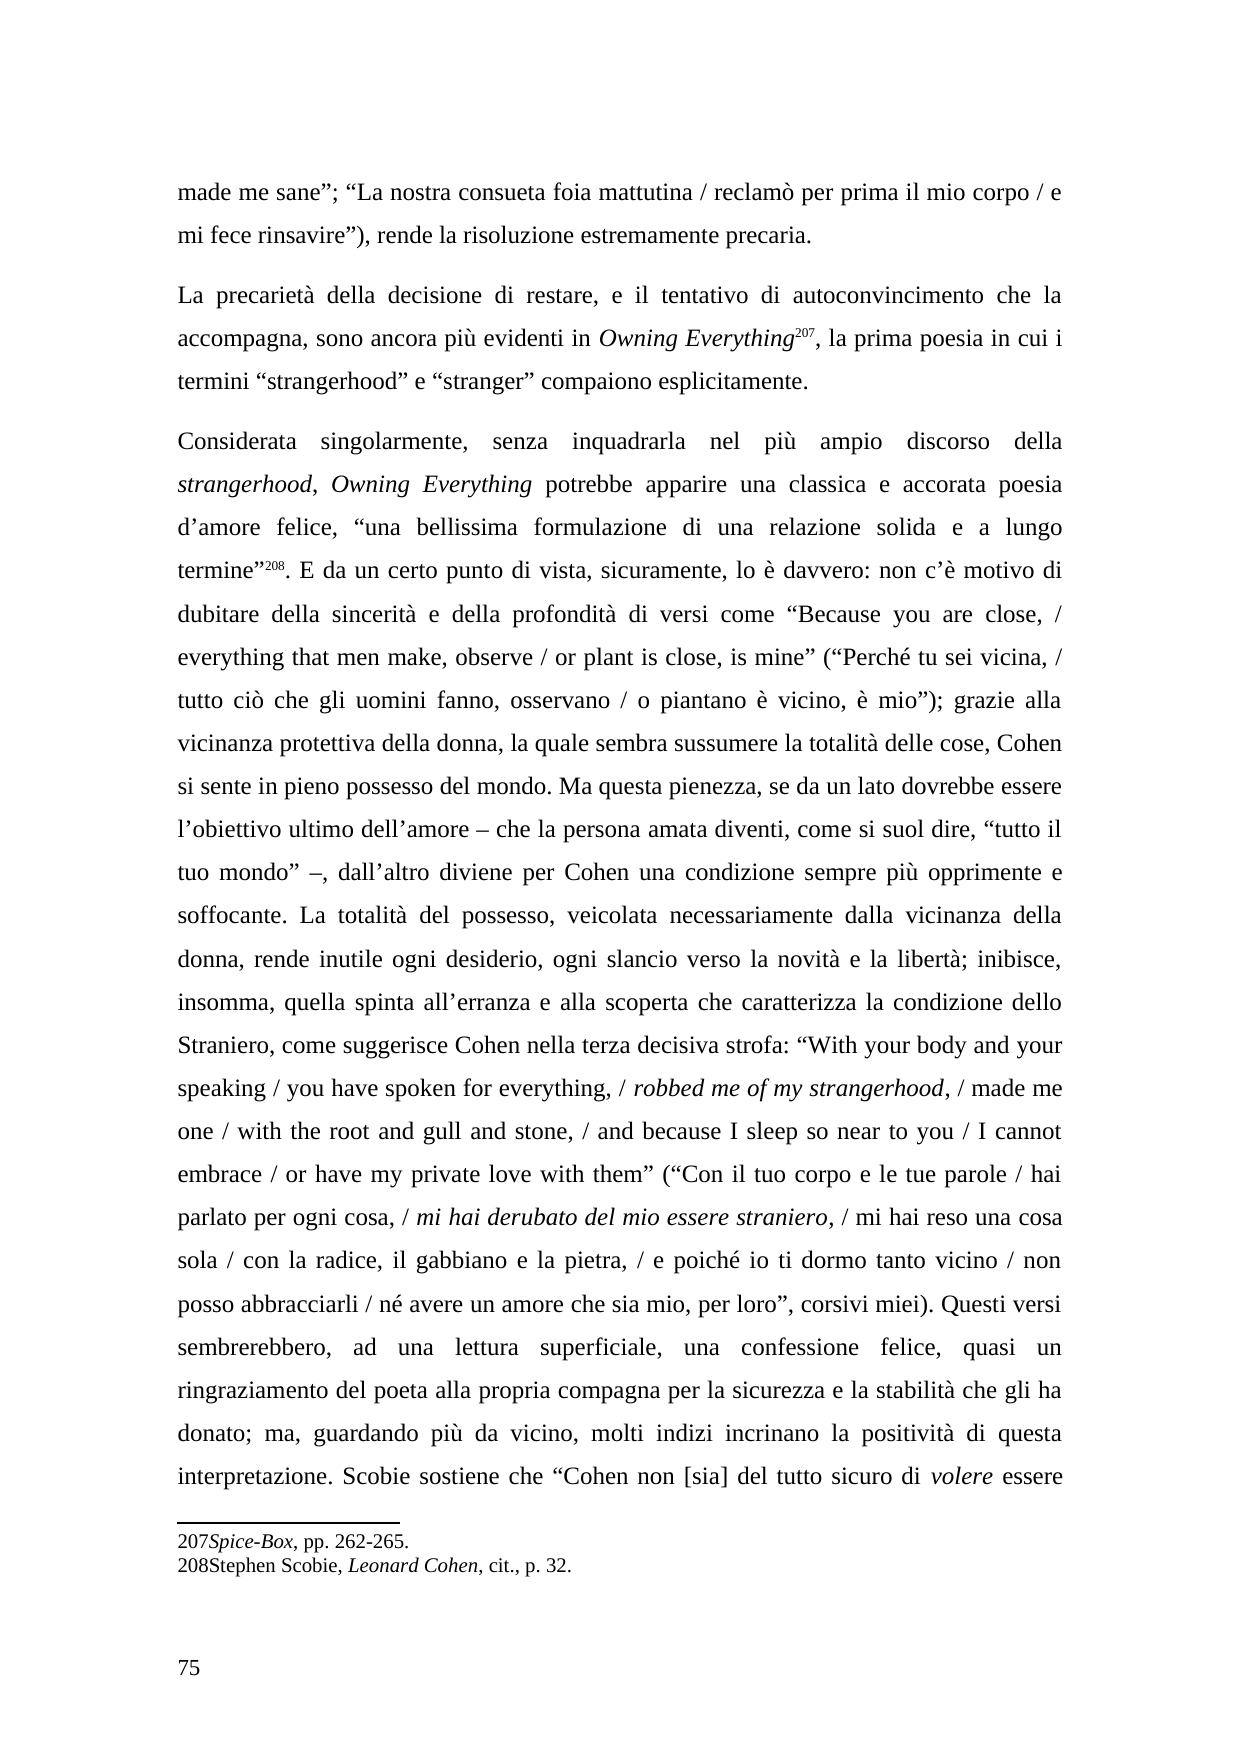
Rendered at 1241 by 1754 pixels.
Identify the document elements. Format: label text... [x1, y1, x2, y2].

text made me sane”; “La nostra consueta foia mattutina / reclamò per prima il mio corpo / e mi fece rinsavire”), rende la risoluzione estremamente precaria. [177, 177, 1063, 249]
text Considerata singolarmente, senza inquadrarla nel più ampio discorso della strangerhood, Owning Everything potrebbe apparire una classica e accorata poesia d’amore felice, “una bellissima formulazione di una relazione solida e a lungo termine”. E da un certo punto di vista, sicuramente, lo è davvero: non c’è motivo di dubitare della sincerità e della profondità di versi come “Because you are close, / everything that men make, observe / or plant is close, is mine” (“Perché tu sei vicina, / tutto ciò che gli uomini fanno, osservano / o piantano è vicino, è mio”); grazie alla vicinanza protettiva della donna, la quale sembra sussumere la totalità delle cose, Cohen si sente in pieno possesso del mondo. Ma questa pienezza, se da un lato dovrebbe essere l’obiettivo ultimo dell’amore – che la persona amata diventi, come si suol dire, “tutto il tuo mondo” –, dall’altro diviene per Cohen una condizione sempre più opprimente e soffocante. La totalità del possesso, veicolata necessariamente dalla vicinanza della donna, rende inutile ogni desiderio, ogni slancio verso la novità e la libertà; inibisce, insomma, quella spinta all’erranza e alla scoperta che caratterizza la condizione dello Straniero, come suggerisce Cohen nella terza decisiva strofa: “With your body and your speaking / you have spoken for everything, / robbed me of my strangerhood, / made me one / with the root and gull and stone, / and because I sleep so near to you / I cannot embrace / or have my private love with them” (“Con il tuo corpo e le tue parole / hai parlato per ogni cosa, / mi hai derubato del mio essere straniero, / mi hai reso una cosa sola / con la radice, il gabbiano e la pietra, / e poiché io ti dormo tanto vicino / non posso abbracciarli / né avere un amore che sia mio, per loro”, corsivi miei). Questi versi sembrerebbero, ad una lettura superficiale, una confessione felice, quasi un ringraziamento del poeta alla propria compagna per la sicurezza e la stabilità che gli ha donato; ma, guardando più da vicino, molti indizi incrinano la positività di questa interpretazione. Scobie sostiene che “Cohen non [sia] del tutto sicuro di volere essere [177, 426, 1063, 1490]
text Spice-Box, pp. 262-265. [177, 1529, 1063, 1553]
text Stephen Scobie, Leonard Cohen, cit., p. 32. [177, 1553, 1063, 1577]
text La precarietà della decisione di restare, e il tentativo di autoconvincimento che la accompagna, sono ancora più evidenti in Owning Everything, la prima poesia in cui i termini “strangerhood” e “stranger” compaiono esplicitamente. [177, 280, 1063, 395]
